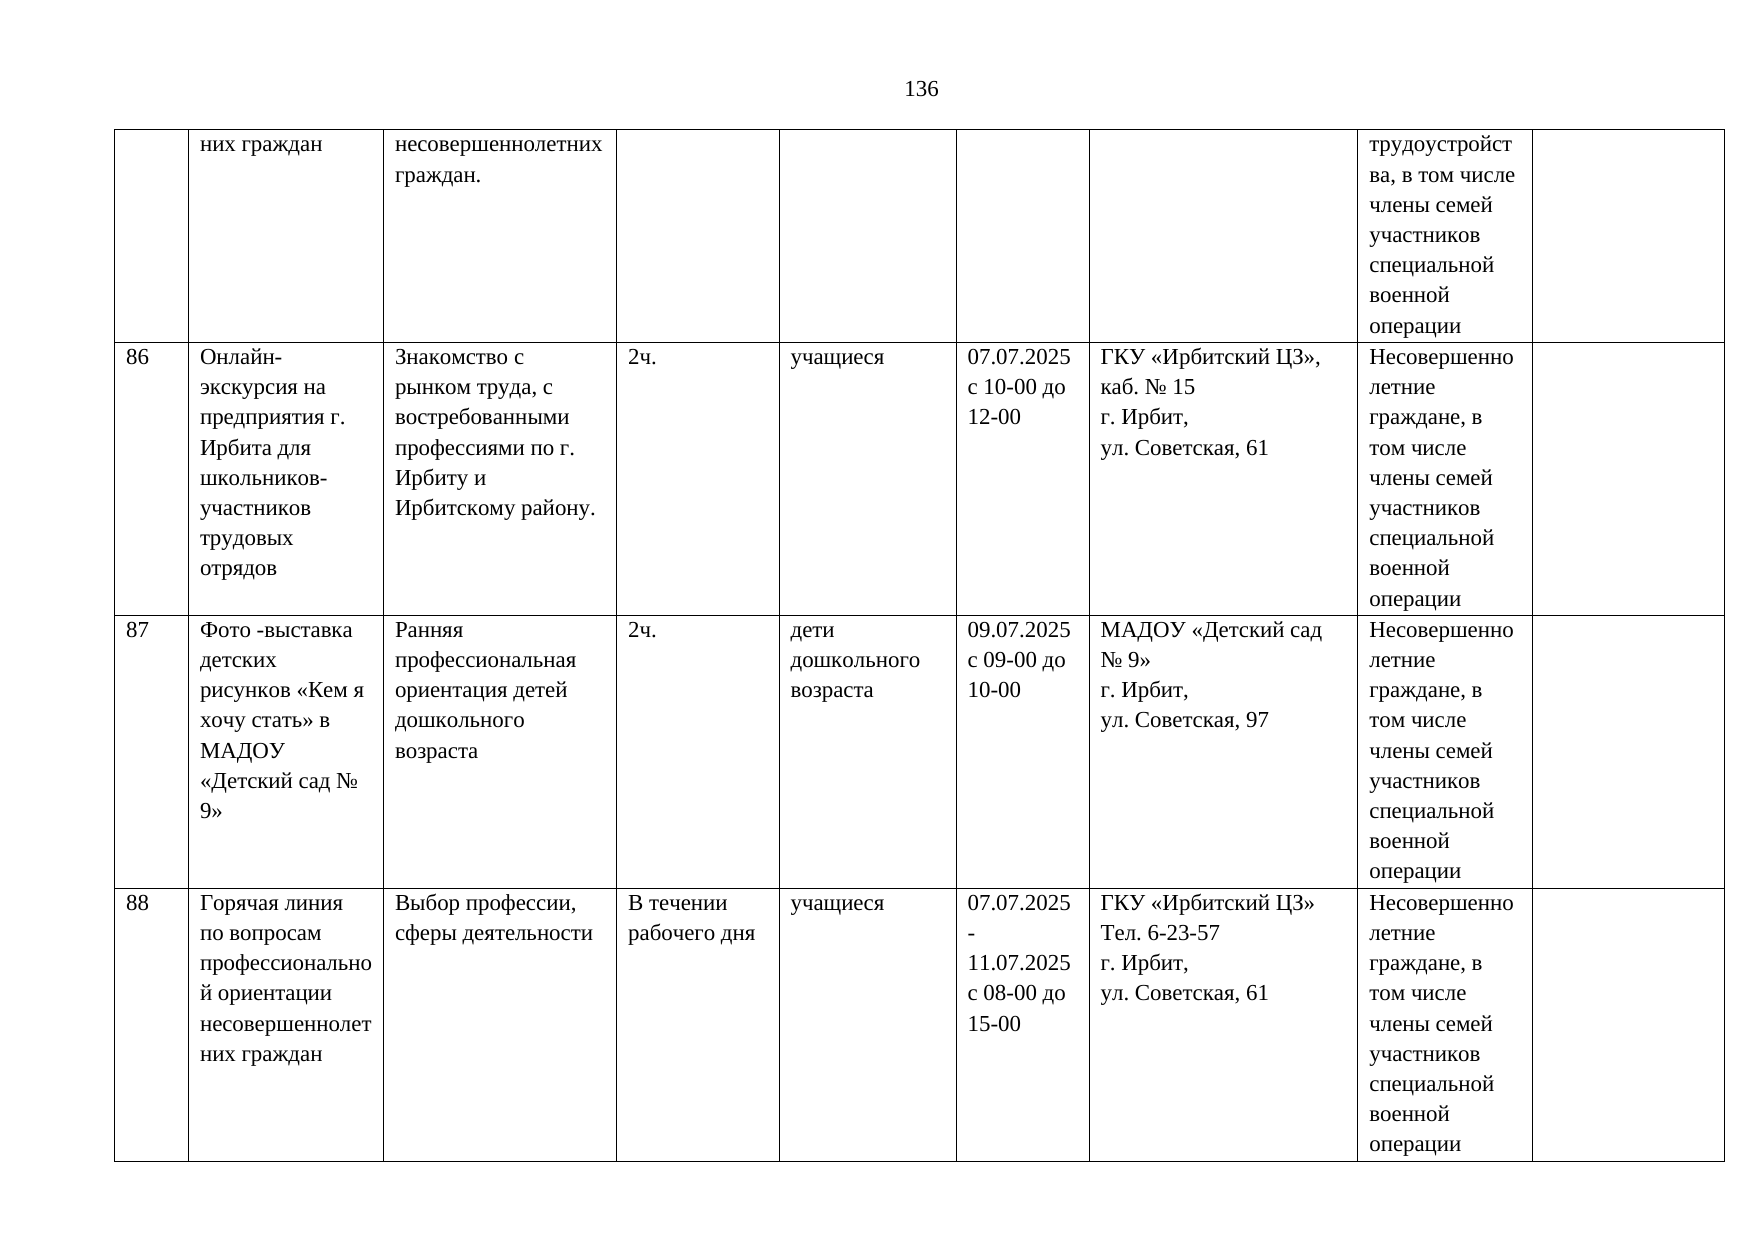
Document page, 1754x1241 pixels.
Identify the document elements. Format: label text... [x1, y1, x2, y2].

table_cell [1533, 889, 1724, 1161]
table_cell Ранняя профессиональная ориентация детей дошкольного возраста [384, 616, 616, 888]
table_cell 2ч. [617, 343, 779, 615]
table_cell дети дошкольного возраста [780, 616, 956, 888]
table_cell учащиеся [780, 889, 956, 1161]
table_cell учащиеся [780, 343, 956, 615]
table_cell несовершеннолетних граждан. [384, 130, 616, 342]
table_cell МАДОУ «Детский сад № 9» г. Ирбит, ул. Советская, 97 [1090, 616, 1357, 888]
table_cell [1533, 130, 1724, 342]
table_cell них граждан [189, 130, 383, 342]
table_cell 09.07.2025 с 09-00 до 10-00 [957, 616, 1089, 888]
table_cell [780, 130, 956, 342]
table_cell [1090, 130, 1357, 342]
table_cell 86 [115, 343, 188, 615]
table_cell [957, 130, 1089, 342]
table_cell ГКУ «Ирбитский ЦЗ», каб. № 15 г. Ирбит, ул. Советская, 61 [1090, 343, 1357, 615]
table_cell Фото -выставка детских рисунков «Кем я хочу стать» в МАДОУ «Детский сад № 9» [189, 616, 383, 888]
table_cell ГКУ «Ирбитский ЦЗ» Тел. 6-23-57 г. Ирбит, ул. Советская, 61 [1090, 889, 1357, 1161]
table_cell трудоустройства, в том числе члены семей участников специальной военной операции [1358, 130, 1532, 342]
table_cell 88 [115, 889, 188, 1161]
table_cell Онлайн-экскурсия на предприятия г. Ирбита для школьников-участников трудовых отрядов [189, 343, 383, 615]
table_cell Знакомство с рынком труда, с востребованными профессиями по г. Ирбиту и Ирбитскому району. [384, 343, 616, 615]
table_cell [115, 130, 188, 342]
table_cell 87 [115, 616, 188, 888]
table_cell Выбор профессии, сферы деятельности [384, 889, 616, 1161]
table_cell В течении рабочего дня [617, 889, 779, 1161]
table_cell Несовершеннолетние граждане, в том числе члены семей участников специальной военной операции [1358, 889, 1532, 1161]
table_cell Несовершеннолетние граждане, в том числе члены семей участников специальной военной операции [1358, 343, 1532, 615]
table_cell [1533, 343, 1724, 615]
table_cell 07.07.2025 с 10-00 до 12-00 [957, 343, 1089, 615]
table_cell [617, 130, 779, 342]
table_cell [1533, 616, 1724, 888]
table_cell Несовершеннолетние граждане, в том числе члены семей участников специальной военной операции [1358, 616, 1532, 888]
table_cell 07.07.2025 -11.07.2025 с 08-00 до 15-00 [957, 889, 1089, 1161]
table_cell Горячая линия по вопросам профессиональной ориентации несовершеннолетних граждан [189, 889, 383, 1161]
table_cell 2ч. [617, 616, 779, 888]
